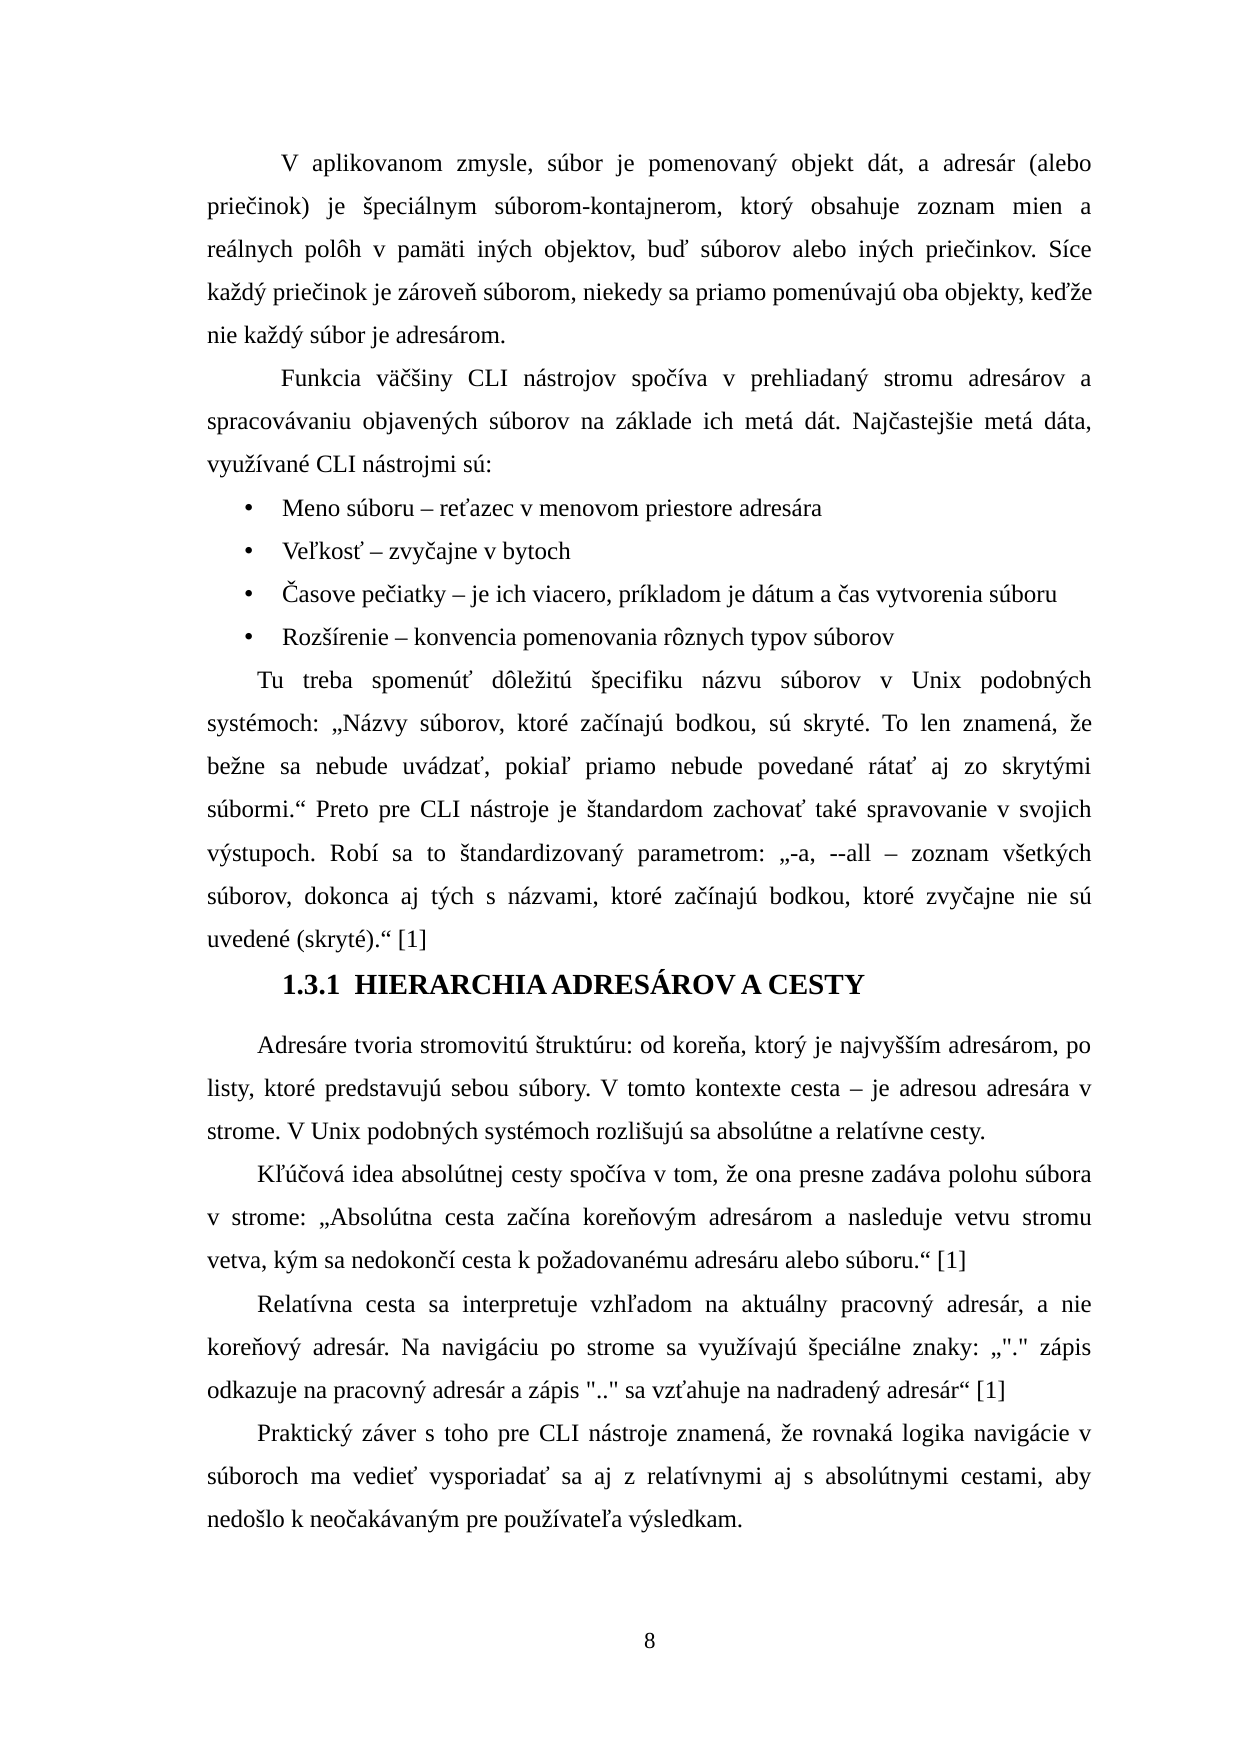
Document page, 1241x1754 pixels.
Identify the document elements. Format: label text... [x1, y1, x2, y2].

text Adresáre tvoria stromovitú štruktúru: od koreňa, ktorý je najvyšším adresárom, po listy, ktoré predstavujú sebou súbory. V tomto kontexte cesta – je adresou adresára v strome. V Unix podobných systémoch rozlišujú sa absolútne a relatívne cesty. [207, 1030, 1092, 1145]
subtitle Hierarchia adresárov a cesty [282, 967, 1092, 1001]
list Rozšírenie – konvencia pomenovania rôznych typov súborov [244, 622, 1092, 651]
list Meno súboru – reťazec v menovom priestore adresára [244, 493, 1092, 521]
list Veľkosť – zvyčajne v bytoch [244, 536, 1092, 564]
text Relatívna cesta sa interpretuje vzhľadom na aktuálny pracovný adresár, a nie koreňový adresár. Na navigáciu po strome sa využívajú špeciálne znaky: „"." zápis odkazuje na pracovný adresár a zápis ".." sa vzťahuje na nadradený adresár“ [1] [207, 1289, 1092, 1404]
text V aplikovanom zmysle, súbor je pomenovaný objekt dát, a adresár (alebo priečinok) je špeciálnym súborom-kontajnerom, ktorý obsahuje zoznam mien a reálnych polôh v pamäti iných objektov, buď súborov alebo iných priečinkov. Síce každý priečinok je zároveň súborom, niekedy sa priamo pomenúvajú oba objekty, keďže nie každý súbor je adresárom. [207, 148, 1092, 349]
text Tu treba spomenúť dôležitú špecifiku názvu súborov v Unix podobných systémoch: „Názvy súborov, ktoré začínajú bodkou, sú skryté. To len znamená, že bežne sa nebude uvádzať, pokiaľ priamo nebude povedané rátať aj zo skrytými súbormi.“ Preto pre CLI nástroje je štandardom zachovať také spravovanie v svojich výstupoch. Robí sa to štandardizovaný parametrom: „-a, --all – zoznam všetkých súborov, dokonca aj tých s názvami, ktoré začínajú bodkou, ktoré zvyčajne nie sú uvedené (skryté).“ [1] [207, 665, 1092, 953]
text Praktický záver s toho pre CLI nástroje znamená, že rovnaká logika navigácie v súboroch ma vedieť vysporiadať sa aj z relatívnymi aj s absolútnymi cestami, aby nedošlo k neočakávaným pre používateľa výsledkam. [207, 1418, 1092, 1533]
text Kľúčová idea absolútnej cesty spočíva v tom, že ona presne zadáva polohu súbora v strome: „Absolútna cesta začína koreňovým adresárom a nasleduje vetvu stromu vetva, kým sa nedokončí cesta k požadovanému adresáru alebo súboru.“ [1] [207, 1159, 1092, 1274]
list Časove pečiatky – je ich viacero, príkladom je dátum a čas vytvorenia súboru [244, 579, 1092, 608]
text Funkcia väčšiny CLI nástrojov spočíva v prehliadaný stromu adresárov a spracovávaniu objavených súborov na základe ich metá dát. Najčastejšie metá dáta, využívané CLI nástrojmi sú: [207, 363, 1092, 478]
